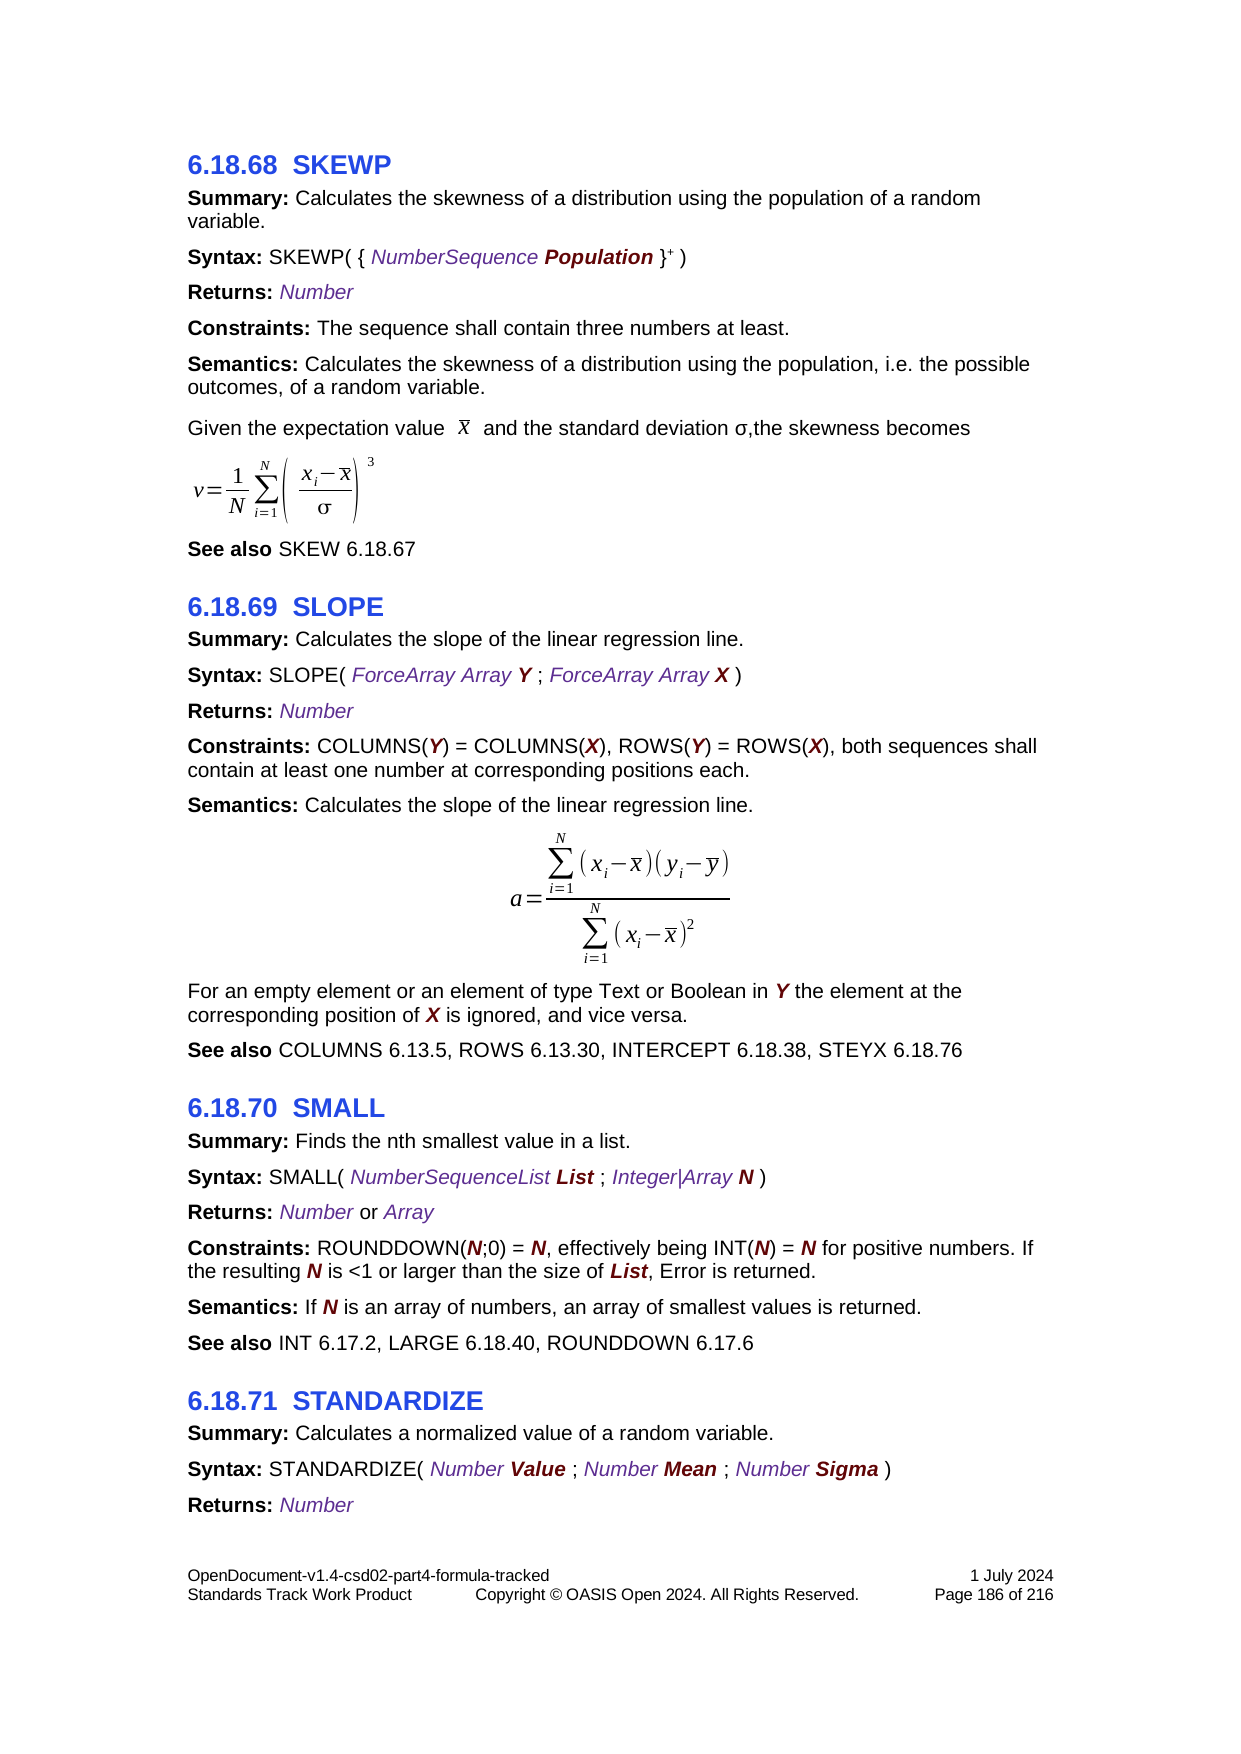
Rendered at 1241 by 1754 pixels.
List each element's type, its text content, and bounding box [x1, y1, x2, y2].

subtitle SMALL [187, 1093, 1053, 1123]
text Syntax: SMALL( NumberSequenceList List ; Integer|Array N ) [187, 1165, 1053, 1189]
text Syntax: SLOPE( ForceArray Array Y ; ForceArray Array X ) [187, 663, 1053, 687]
text Summary: Calculates the skewness of a distribution using the population of a random variable. [187, 186, 1053, 233]
text Constraints: The sequence shall contain three numbers at least. [187, 316, 1053, 340]
text Summary: Calculates the slope of the linear regression line. [187, 628, 1053, 651]
text Returns: Number or Array [187, 1201, 1053, 1224]
text Syntax: STANDARDIZE( Number Value ; Number Mean ; Number Sigma ) [187, 1457, 1053, 1481]
text See also COLUMNS 6.13.5, ROWS 6.13.30, INTERCEPT 6.18.38, STEYX 6.18.76 [187, 1039, 1053, 1062]
text See also SKEW 6.18.67 [187, 537, 1053, 561]
text Constraints: ROUNDDOWN(N;0) = N, effectively being INT(N) = N for positive numbers. If the resulting N is <1 or larger than the size of List, Error is returned. [187, 1236, 1053, 1283]
subtitle SLOPE [187, 592, 1053, 622]
text Semantics: Calculates the slope of the linear regression line. [187, 794, 1053, 817]
text Syntax: SKEWP( { NumberSequence Population }+ ) [187, 245, 1053, 269]
text Constraints: COLUMNS(Y) = COLUMNS(X), ROWS(Y) = ROWS(X), both sequences shall contain at least one number at corresponding positions each. [187, 735, 1053, 782]
text Summary: Calculates a normalized value of a random variable. [187, 1422, 1053, 1445]
text Returns: Number [187, 1493, 1053, 1517]
text Semantics: Calculates the skewness of a distribution using the population, i.e. the possible outcomes, of a random variable. [187, 352, 1053, 399]
text Returns: Number [187, 281, 1053, 304]
text Returns: Number [187, 699, 1053, 723]
text See also INT 6.17.2, LARGE 6.18.40, ROUNDDOWN 6.17.6 [187, 1331, 1053, 1355]
subtitle STANDARDIZE [187, 1386, 1053, 1416]
text For an empty element or an element of type Text or Boolean in Y the element at the corresponding position of X is ignored, and vice versa. [187, 980, 1053, 1027]
text Summary: Finds the nth smallest value in a list. [187, 1129, 1053, 1153]
text Semantics: If N is an array of numbers, an array of smallest values is returned. [187, 1296, 1053, 1319]
text Given the expectation value and the standard deviation σ,the skewness becomes [187, 411, 1053, 441]
subtitle SKEWP [187, 150, 1053, 180]
